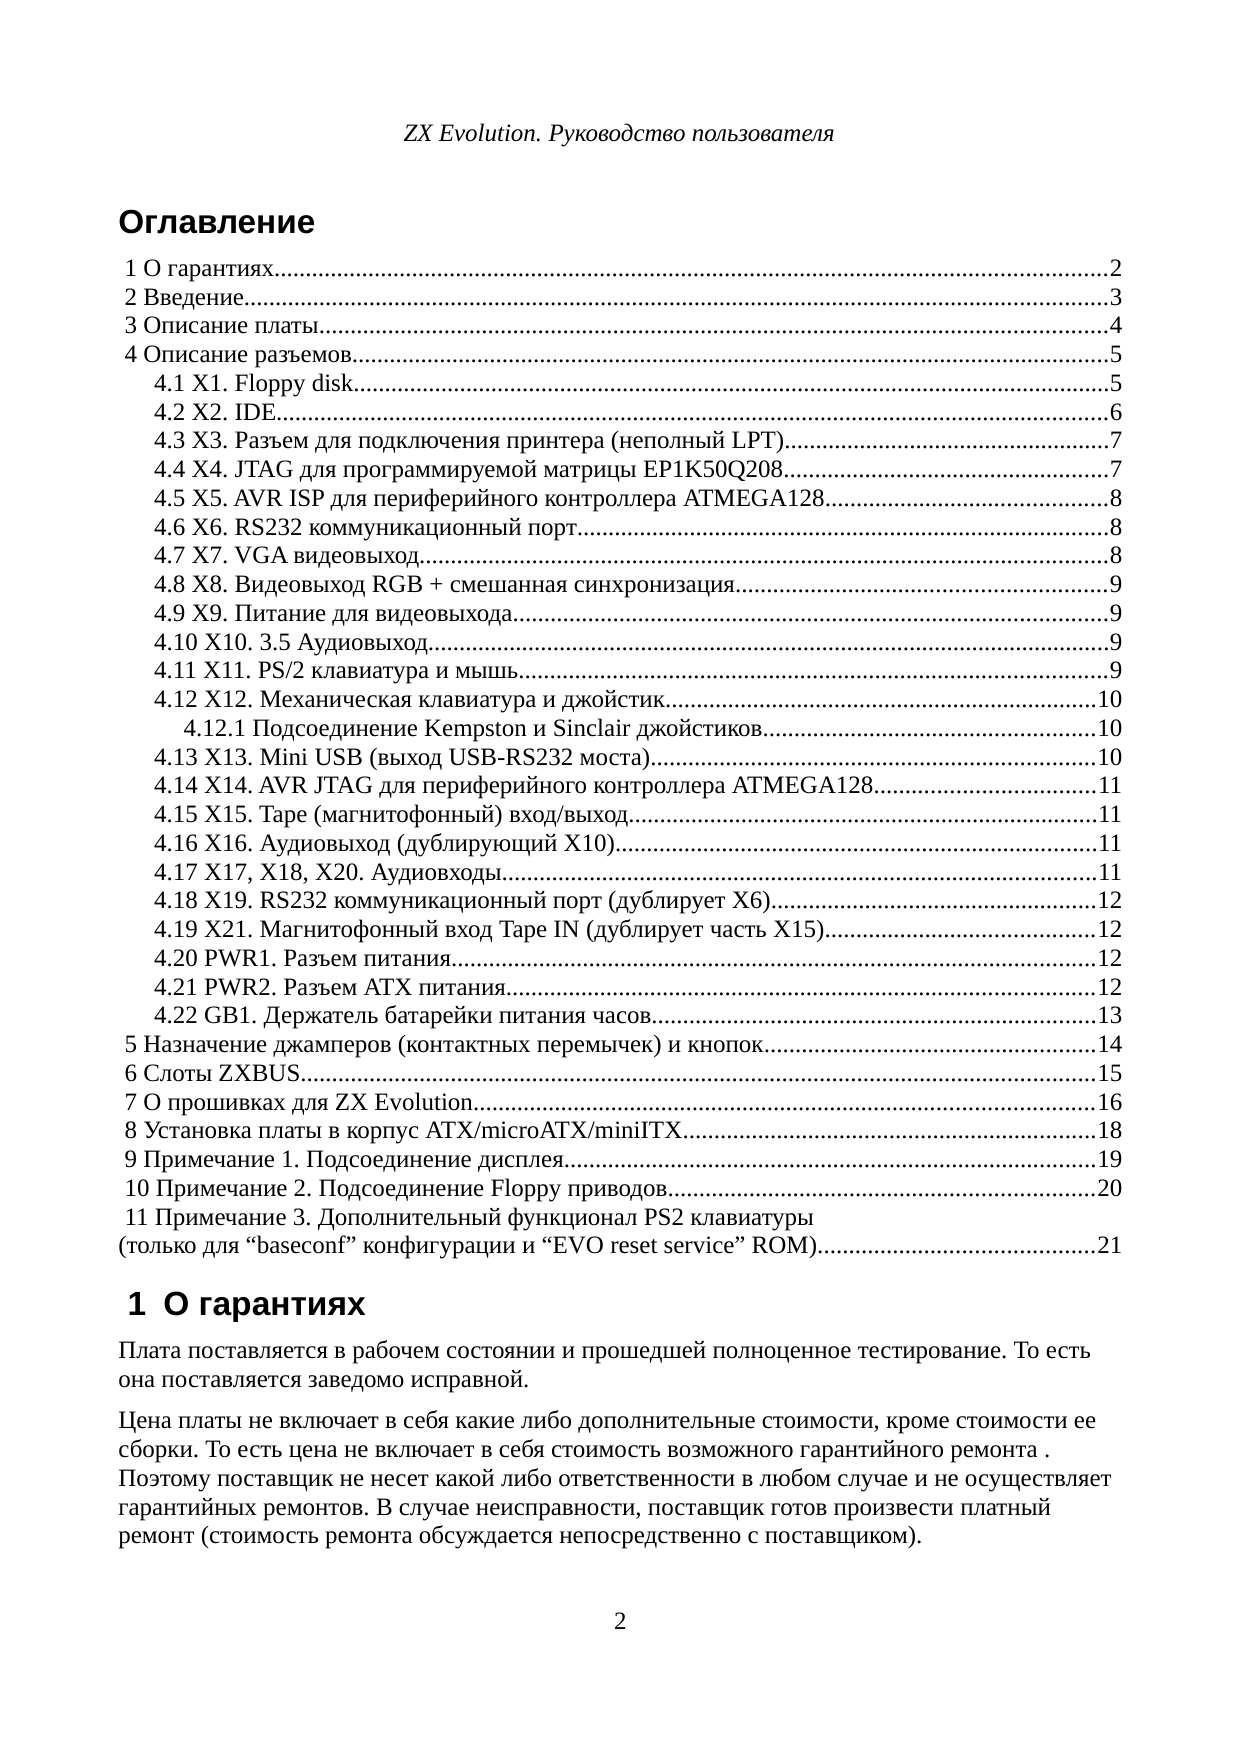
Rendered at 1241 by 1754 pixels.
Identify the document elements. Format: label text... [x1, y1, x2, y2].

text 4.12 X12. Механическая клавиатура и джойстик 10 [148, 684, 1122, 713]
text 4.10 X10. 3.5 Аудиовыход 9 [148, 627, 1122, 656]
text 8 Установка платы в корпус ATX/miсroATX/miniITX 18 [118, 1116, 1122, 1144]
text 2 Введение 3 [118, 282, 1122, 311]
text 5 Назначение джамперов (контактных перемычек) и кнопок 14 [118, 1029, 1122, 1058]
text 4.11 X11. PS/2 клавиатура и мышь 9 [148, 656, 1122, 684]
text 7 О прошивках для ZX Evolution 16 [118, 1087, 1122, 1116]
subtitle Оглавление [118, 202, 1122, 241]
text 4 Описание разъемов 5 [118, 339, 1122, 368]
text 4.19 X21. Магнитофонный вход Tape IN (дублирует часть X15) 12 [148, 914, 1122, 943]
text 4.18 X19. RS232 коммуникационный порт (дублирует X6) 12 [148, 886, 1122, 914]
text Плата поставляется в рабочем состоянии и прошедшей полноценное тестирование. То есть она поставляется заведомо исправной. [118, 1335, 1122, 1393]
text 4.16 X16. Аудиовыход (дублирующий X10) 11 [148, 828, 1122, 857]
text 4.5 X5. AVR ISP для периферийного контроллера ATMEGA128 8 [148, 483, 1122, 512]
text 10 Примечание 2. Подсоединение Floppy приводов 20 [118, 1173, 1122, 1202]
text 4.1 X1. Floppy disk 5 [148, 368, 1122, 397]
text 3 Описание платы 4 [118, 311, 1122, 339]
text 4.22 GB1. Держатель батарейки питания часов 13 [148, 1001, 1122, 1029]
text 4.9 X9. Питание для видеовыхода 9 [148, 598, 1122, 627]
text 9 Примечание 1. Подсоединение дисплея 19 [118, 1144, 1122, 1173]
text 4.15 X15. Tape (магнитофонный) вход/выход 11 [148, 799, 1122, 828]
text 4.3 X3. Разъем для подключения принтера (неполный LPT). 7 [148, 426, 1122, 454]
text 4.13 X13. Mini USB (выход USB-RS232 моста) 10 [148, 742, 1122, 771]
text 4.20 PWR1. Разъем питания 12 [148, 943, 1122, 972]
subtitle О гарантиях [118, 1284, 1122, 1323]
text 6 Слоты ZXBUS 15 [118, 1058, 1122, 1087]
text 4.17 X17, X18, X20. Аудиовходы 11 [148, 857, 1122, 886]
text 4.6 X6. RS232 коммуникационный порт 8 [148, 512, 1122, 541]
text 4.2 X2. IDE 6 [148, 397, 1122, 426]
text 4.21 PWR2. Разъем ATX питания 12 [148, 972, 1122, 1001]
text 1 О гарантиях 2 [118, 253, 1122, 282]
text 4.8 X8. Видеовыход RGB + смешанная синхронизация 9 [148, 569, 1122, 598]
text 4.14 X14. AVR JTAG для периферийного контроллера ATMEGA128 11 [148, 771, 1122, 799]
text 4.7 X7. VGA видеовыход 8 [148, 541, 1122, 569]
text 4.4 X4. JTAG для программируемой матрицы EP1K50Q208 7 [148, 454, 1122, 483]
text Цена платы не включает в себя какие либо дополнительные стоимости, кроме стоимости ее сборки. То есть цена не включает в себя стоимость возможного гарантийного ремонта . Поэтому поставщик не несет какой либо ответственности в любом случае и не осуществляет гарантийных ремонтов. В случае неисправности, поставщик готов произвести платный ремонт (стоимость ремонта обсуждается непосредственно с поставщиком). [118, 1405, 1122, 1549]
text 11 Примечание 3. Дополнительный функционал PS2 клавиатуры (только для “baseconf” конфигурации и “EVO reset service” ROM). 21 [118, 1202, 1122, 1259]
text 4.12.1 Подсоединение Kempston и Sinclair джойстиков 10 [177, 713, 1122, 742]
